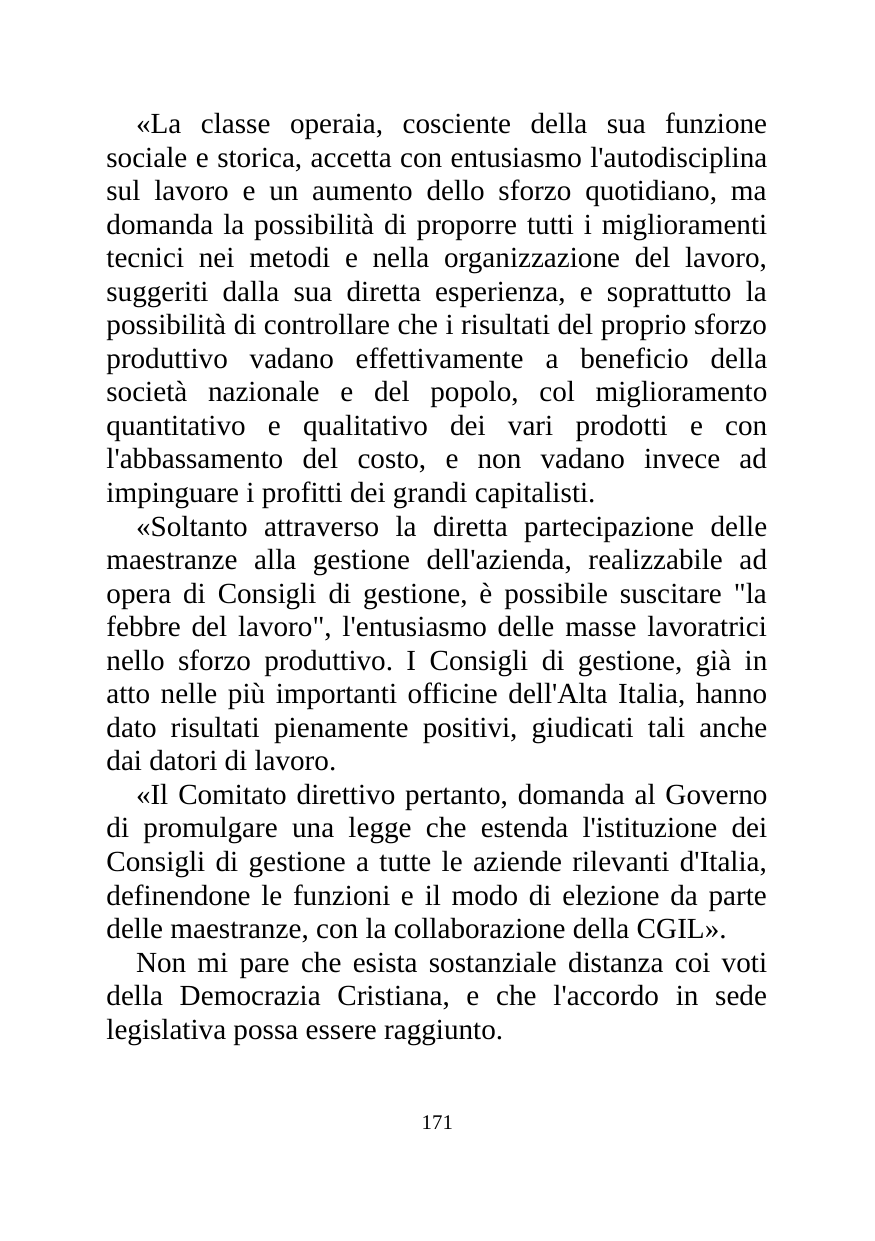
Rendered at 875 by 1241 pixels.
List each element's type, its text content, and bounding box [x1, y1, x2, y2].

text Non mi pare che esista sostanziale distanza coi voti della Democrazia Cristiana, e che l'accordo in sede legislativa possa essere raggiunto. [106, 945, 768, 1045]
text «Soltanto attraverso la diretta partecipazione delle maestranze alla gestione dell'azienda, realizzabile ad opera di Consigli di gestione, è possibile suscitare "la febbre del lavoro", l'entusiasmo delle masse lavoratrici nello sforzo produttivo. I Consigli di gestione, già in atto nelle più importanti officine dell'Alta Italia, hanno dato risultati pienamente positivi, giudicati tali anche dai datori di lavoro. [106, 509, 768, 777]
text «La classe operaia, cosciente della sua funzione sociale e storica, accetta con entusiasmo l'autodisciplina sul lavoro e un aumento dello sforzo quotidiano, ma domanda la possibilità di proporre tutti i miglioramenti tecnici nei metodi e nella organizzazione del lavoro, suggeriti dalla sua diretta esperienza, e soprattutto la possibilità di controllare che i risultati del proprio sforzo produttivo vadano effettivamente a beneficio della società nazionale e del popolo, col miglioramento quantitativo e qualitativo dei vari prodotti e con l'abbassamento del costo, e non vadano invece ad impinguare i profitti dei grandi capitalisti. [106, 106, 768, 509]
text «Il Comitato direttivo pertanto, domanda al Governo di promulgare una legge che estenda l'istituzione dei Consigli di gestione a tutte le aziende rilevanti d'Italia, definendone le funzioni e il modo di elezione da parte delle maestranze, con la collaborazione della CGIL». [106, 777, 768, 945]
